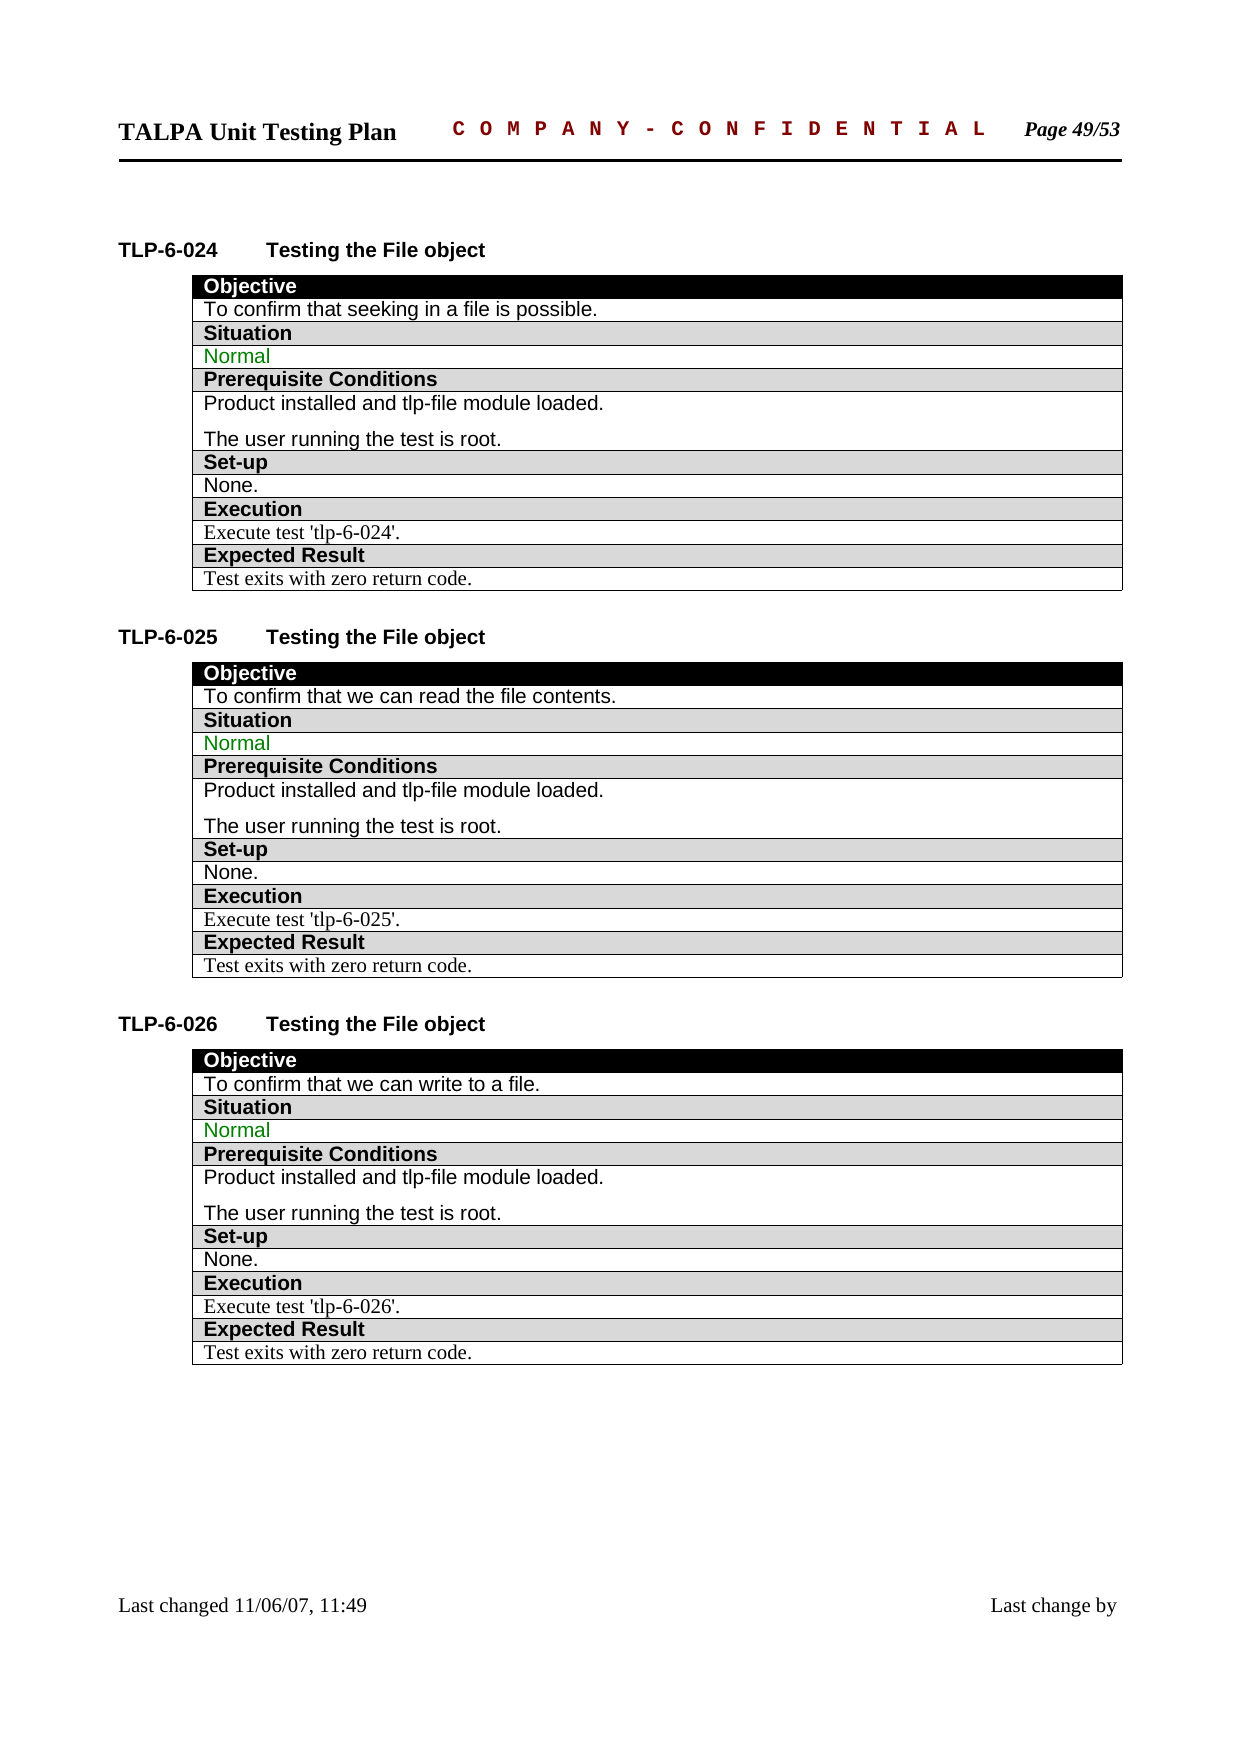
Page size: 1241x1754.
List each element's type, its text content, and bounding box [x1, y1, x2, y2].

table_cell Test exits with zero return code. [193, 1342, 1122, 1364]
text TLP-6-025 Testing the File object [118, 626, 1122, 649]
table_cell Situation [193, 1096, 1122, 1119]
table_cell Test exits with zero return code. [193, 568, 1122, 590]
table_cell Execute test 'tlp-6-026'. [193, 1296, 1122, 1318]
table_header Objective [193, 1050, 1122, 1072]
table_cell Test exits with zero return code. [193, 955, 1122, 977]
table_cell Execute test 'tlp-6-024'. [193, 521, 1122, 544]
table_cell To confirm that seeking in a file is possible. [193, 299, 1122, 321]
table_header Objective [193, 276, 1122, 298]
text TLP-6-026 Testing the File object [118, 1013, 1122, 1036]
table_cell Execute test 'tlp-6-025'. [193, 909, 1122, 931]
table_cell None. [193, 1249, 1122, 1271]
table_cell Execution [193, 498, 1122, 520]
table_cell To confirm that we can write to a file. [193, 1073, 1122, 1095]
table_cell Product installed and tlp-file module loaded. The user running the test is root. [193, 392, 1122, 450]
table_cell Expected Result [193, 1319, 1122, 1341]
table_cell Product installed and tlp-file module loaded. The user running the test is root. [193, 1166, 1122, 1225]
table_cell Prerequisite Conditions [193, 1143, 1122, 1165]
table_cell Expected Result [193, 932, 1122, 954]
table_cell To confirm that we can read the file contents. [193, 686, 1122, 708]
table_cell Situation [193, 322, 1122, 345]
table_cell Expected Result [193, 545, 1122, 567]
table_cell Normal [193, 733, 1122, 755]
table_cell Normal [193, 1120, 1122, 1142]
table_cell Prerequisite Conditions [193, 369, 1122, 391]
table_cell Normal [193, 346, 1122, 368]
table_cell Execution [193, 1272, 1122, 1295]
table_cell Set-up [193, 839, 1122, 861]
table_cell Prerequisite Conditions [193, 756, 1122, 778]
table_cell Execution [193, 885, 1122, 908]
table_cell Situation [193, 709, 1122, 732]
table_cell None. [193, 862, 1122, 884]
table_cell Product installed and tlp-file module loaded. The user running the test is root. [193, 779, 1122, 838]
text TLP-6-024 Testing the File object [118, 239, 1122, 262]
table_header Objective [193, 663, 1122, 685]
table_cell None. [193, 475, 1122, 497]
table_cell Set-up [193, 451, 1122, 474]
table_cell Set-up [193, 1226, 1122, 1248]
